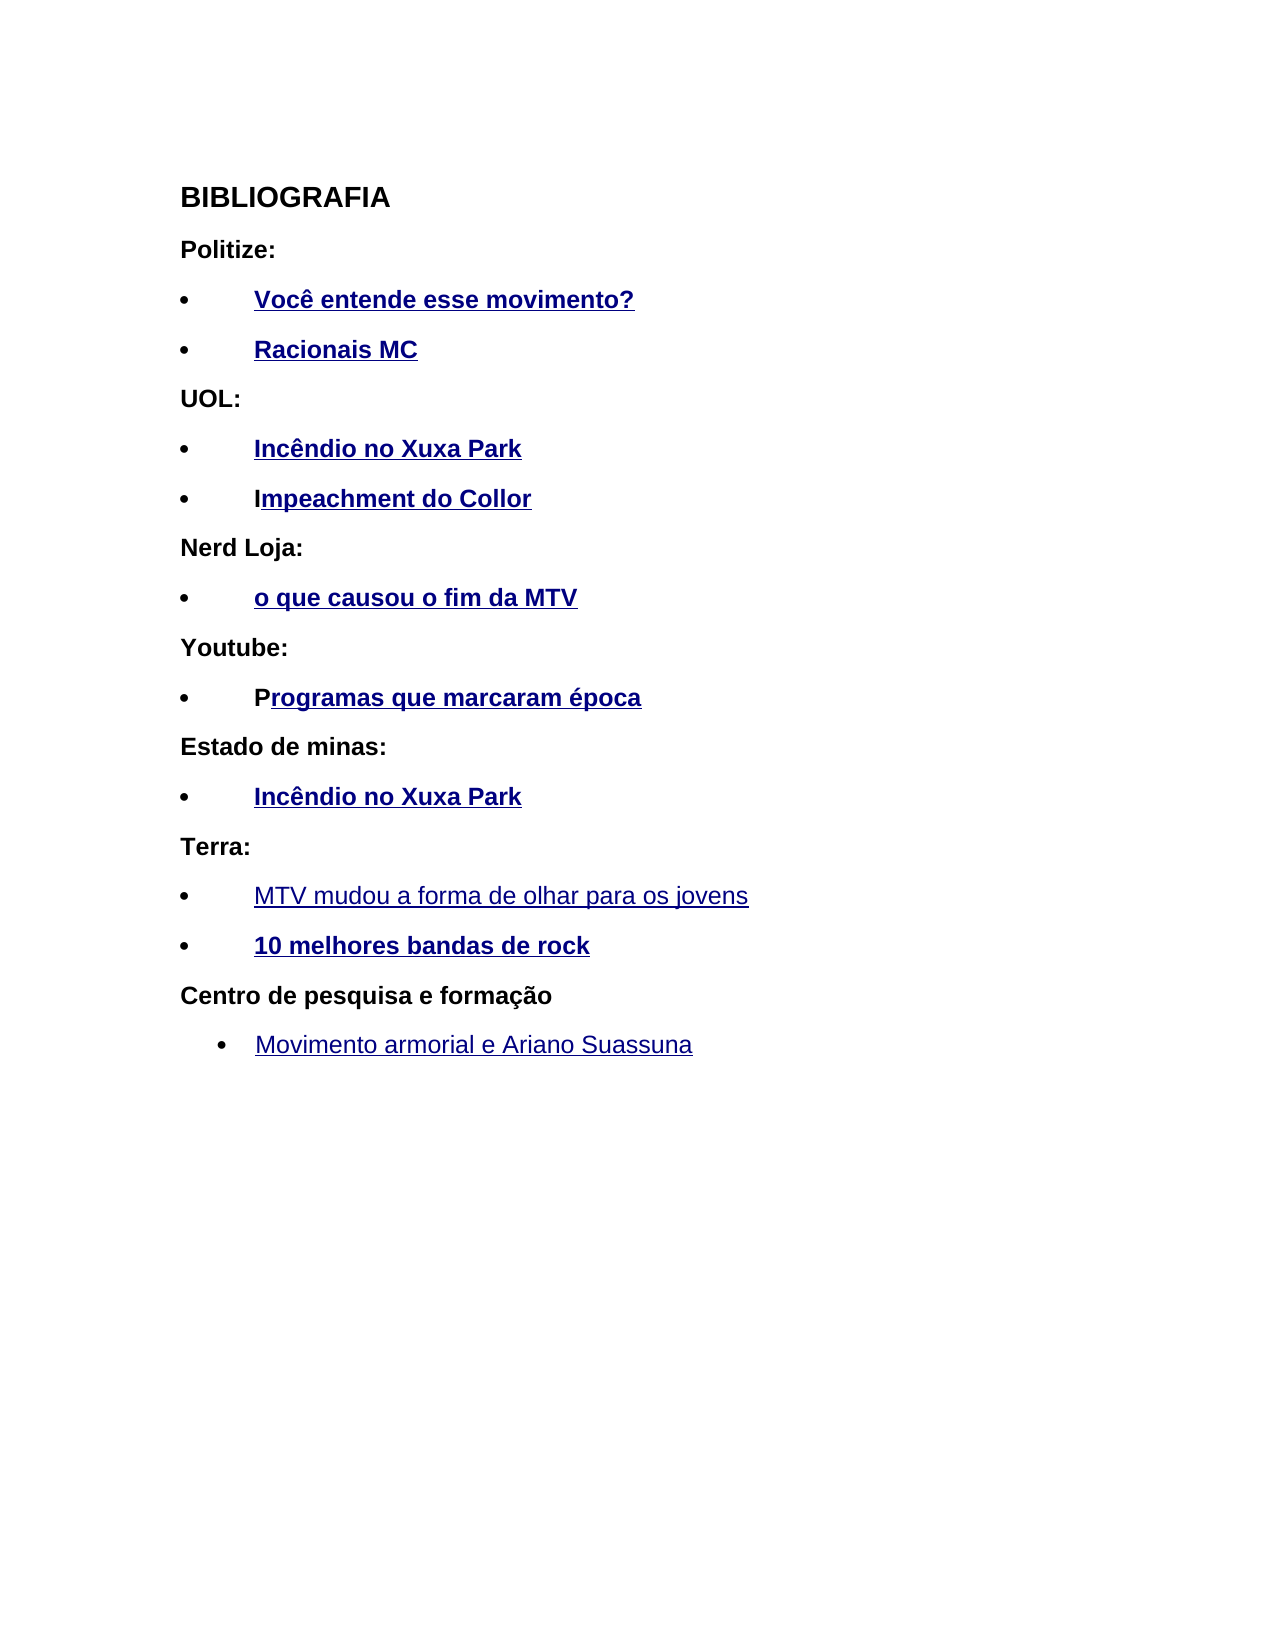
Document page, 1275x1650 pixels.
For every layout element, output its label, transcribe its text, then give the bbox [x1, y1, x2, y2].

list Racionais MC [180, 335, 1131, 363]
list o que causou o fim da MTV [180, 583, 1131, 612]
text Nerd Loja: [180, 533, 1131, 562]
text Centro de pesquisa e formação [180, 981, 1131, 1009]
list Você entende esse movimento? [180, 285, 1131, 314]
list 10 melhores bandas de rock [180, 931, 1131, 960]
list Impeachment do Collor [180, 484, 1131, 512]
list Programas que marcaram época [180, 682, 1131, 711]
list Incêndio no Xuxa Park [180, 782, 1131, 811]
text Politize: [180, 235, 1131, 264]
text Terra: [180, 832, 1131, 860]
list Incêndio no Xuxa Park [180, 434, 1131, 463]
list MTV mudou a forma de olhar para os jovens [180, 881, 1131, 910]
text Estado de minas: [180, 732, 1131, 761]
text BIBLIOGRAFIA [180, 180, 1131, 214]
list Movimento armorial e Ariano Suassuna [218, 1030, 1131, 1059]
text UOL: [180, 384, 1131, 413]
text Youtube: [180, 633, 1131, 662]
